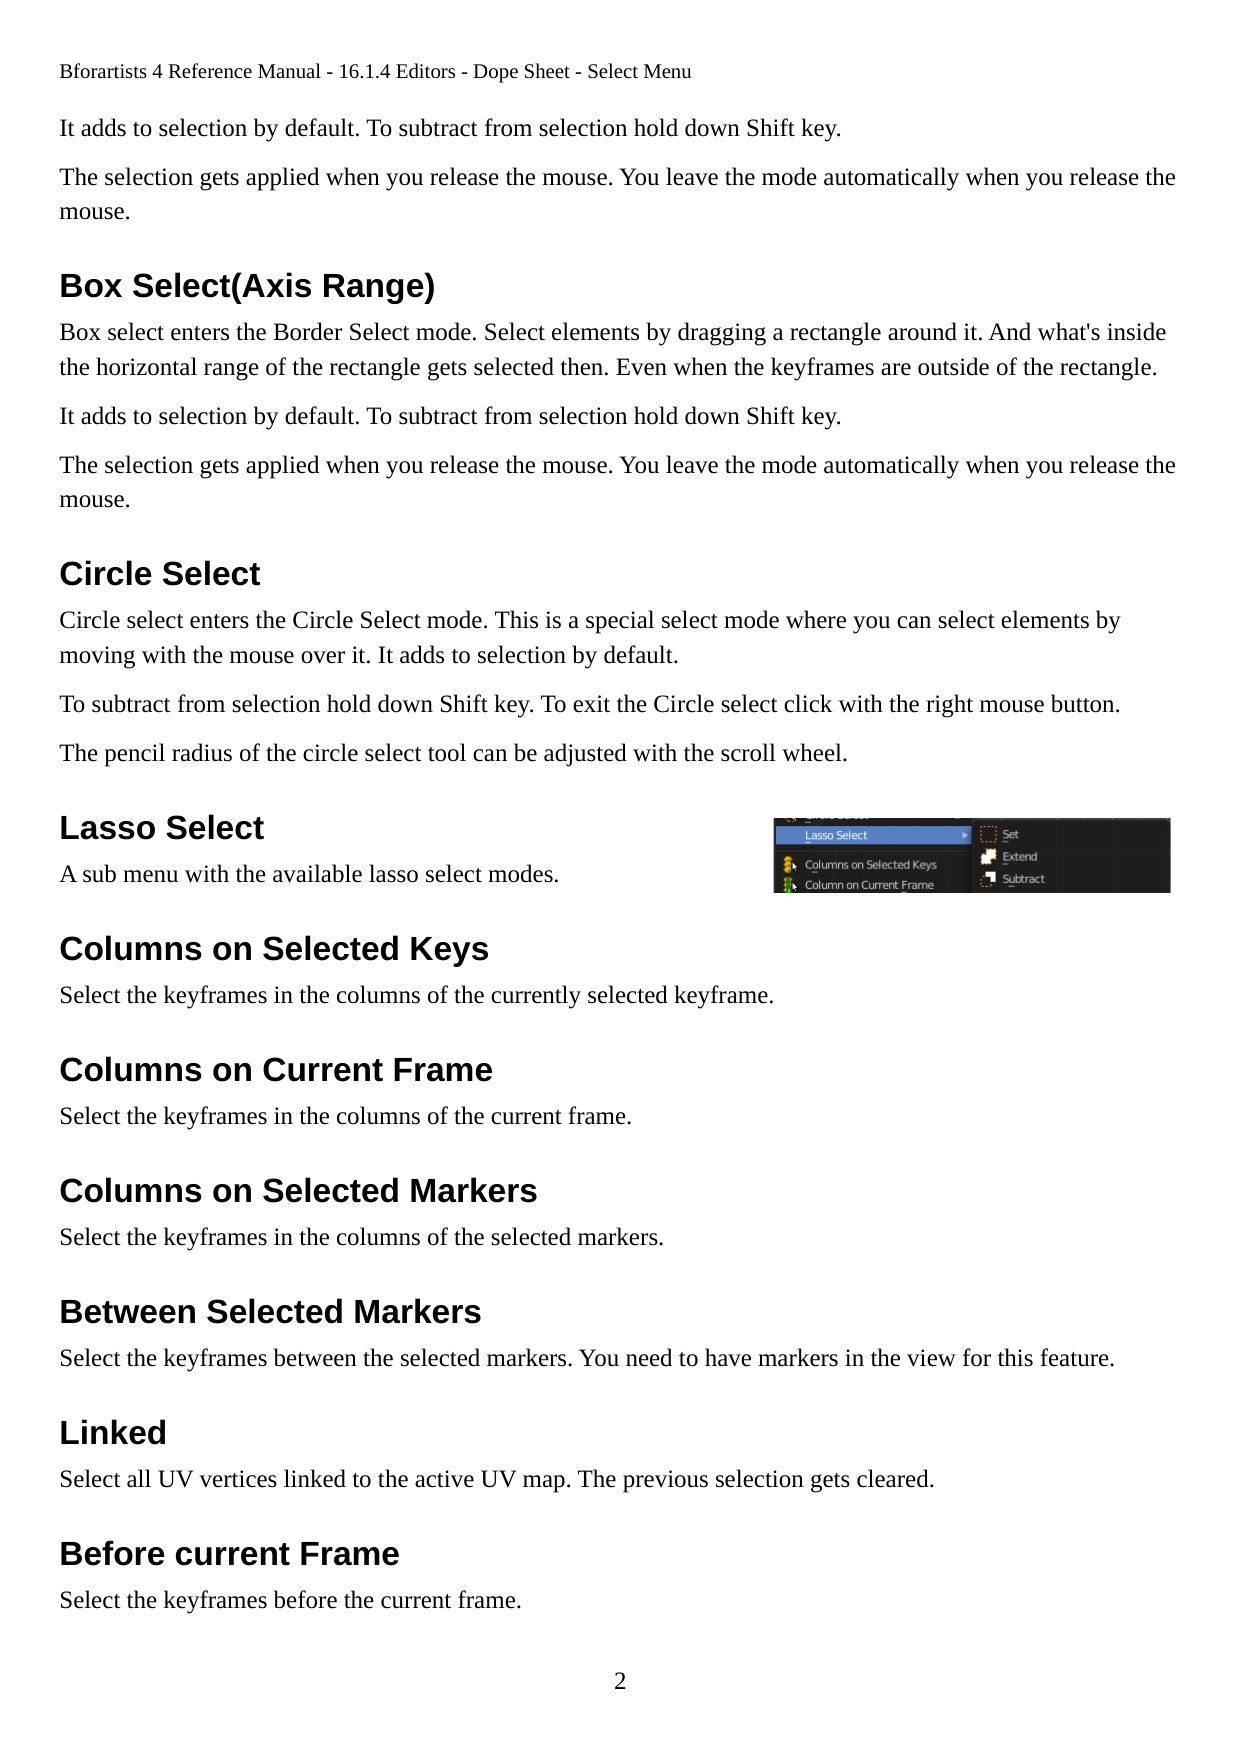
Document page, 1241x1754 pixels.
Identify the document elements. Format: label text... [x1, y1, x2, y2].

subtitle Circle Select [59, 554, 1181, 593]
subtitle Linked [59, 1413, 1181, 1452]
subtitle Columns on Current Frame [59, 1050, 1181, 1088]
text Select the keyframes between the selected markers. You need to have markers in the view for this feature. [59, 1343, 1181, 1372]
text Select the keyframes before the current frame. [59, 1585, 1181, 1614]
text Circle select enters the Circle Select mode. This is a special select mode where you can select elements by moving with the mouse over it. It adds to selection by default. [59, 605, 1181, 668]
picture [773, 818, 1171, 893]
subtitle Box Select(Axis Range) [59, 266, 1181, 305]
subtitle Between Selected Markers [59, 1292, 1181, 1331]
text It adds to selection by default. To subtract from selection hold down Shift key. [59, 401, 1181, 429]
text Select the keyframes in the columns of the currently selected keyframe. [59, 980, 1181, 1009]
text The selection gets applied when you release the mouse. You leave the mode automatically when you release the mouse. [59, 450, 1181, 513]
text A sub menu with the available lasso select modes. [59, 859, 773, 888]
subtitle Lasso Select [59, 808, 1181, 846]
text Box select enters the Border Select mode. Select elements by dragging a rectangle around it. And what's inside the horizontal range of the rectangle gets selected then. Even when the keyframes are outside of the rectangle. [59, 317, 1181, 380]
subtitle Columns on Selected Markers [59, 1171, 1181, 1209]
text The selection gets applied when you release the mouse. You leave the mode automatically when you release the mouse. [59, 162, 1181, 225]
text Select the keyframes in the columns of the current frame. [59, 1101, 1181, 1130]
subtitle Before current Frame [59, 1534, 1181, 1573]
text It adds to selection by default. To subtract from selection hold down Shift key. [59, 113, 1181, 141]
text Select all UV vertices linked to the active UV map. The previous selection gets cleared. [59, 1464, 1181, 1493]
text Select the keyframes in the columns of the selected markers. [59, 1222, 1181, 1251]
text To subtract from selection hold down Shift key. To exit the Circle select click with the right mouse button. [59, 689, 1181, 718]
subtitle Columns on Selected Keys [59, 929, 1181, 967]
text The pencil radius of the circle select tool can be adjusted with the scroll wheel. [59, 738, 1181, 767]
